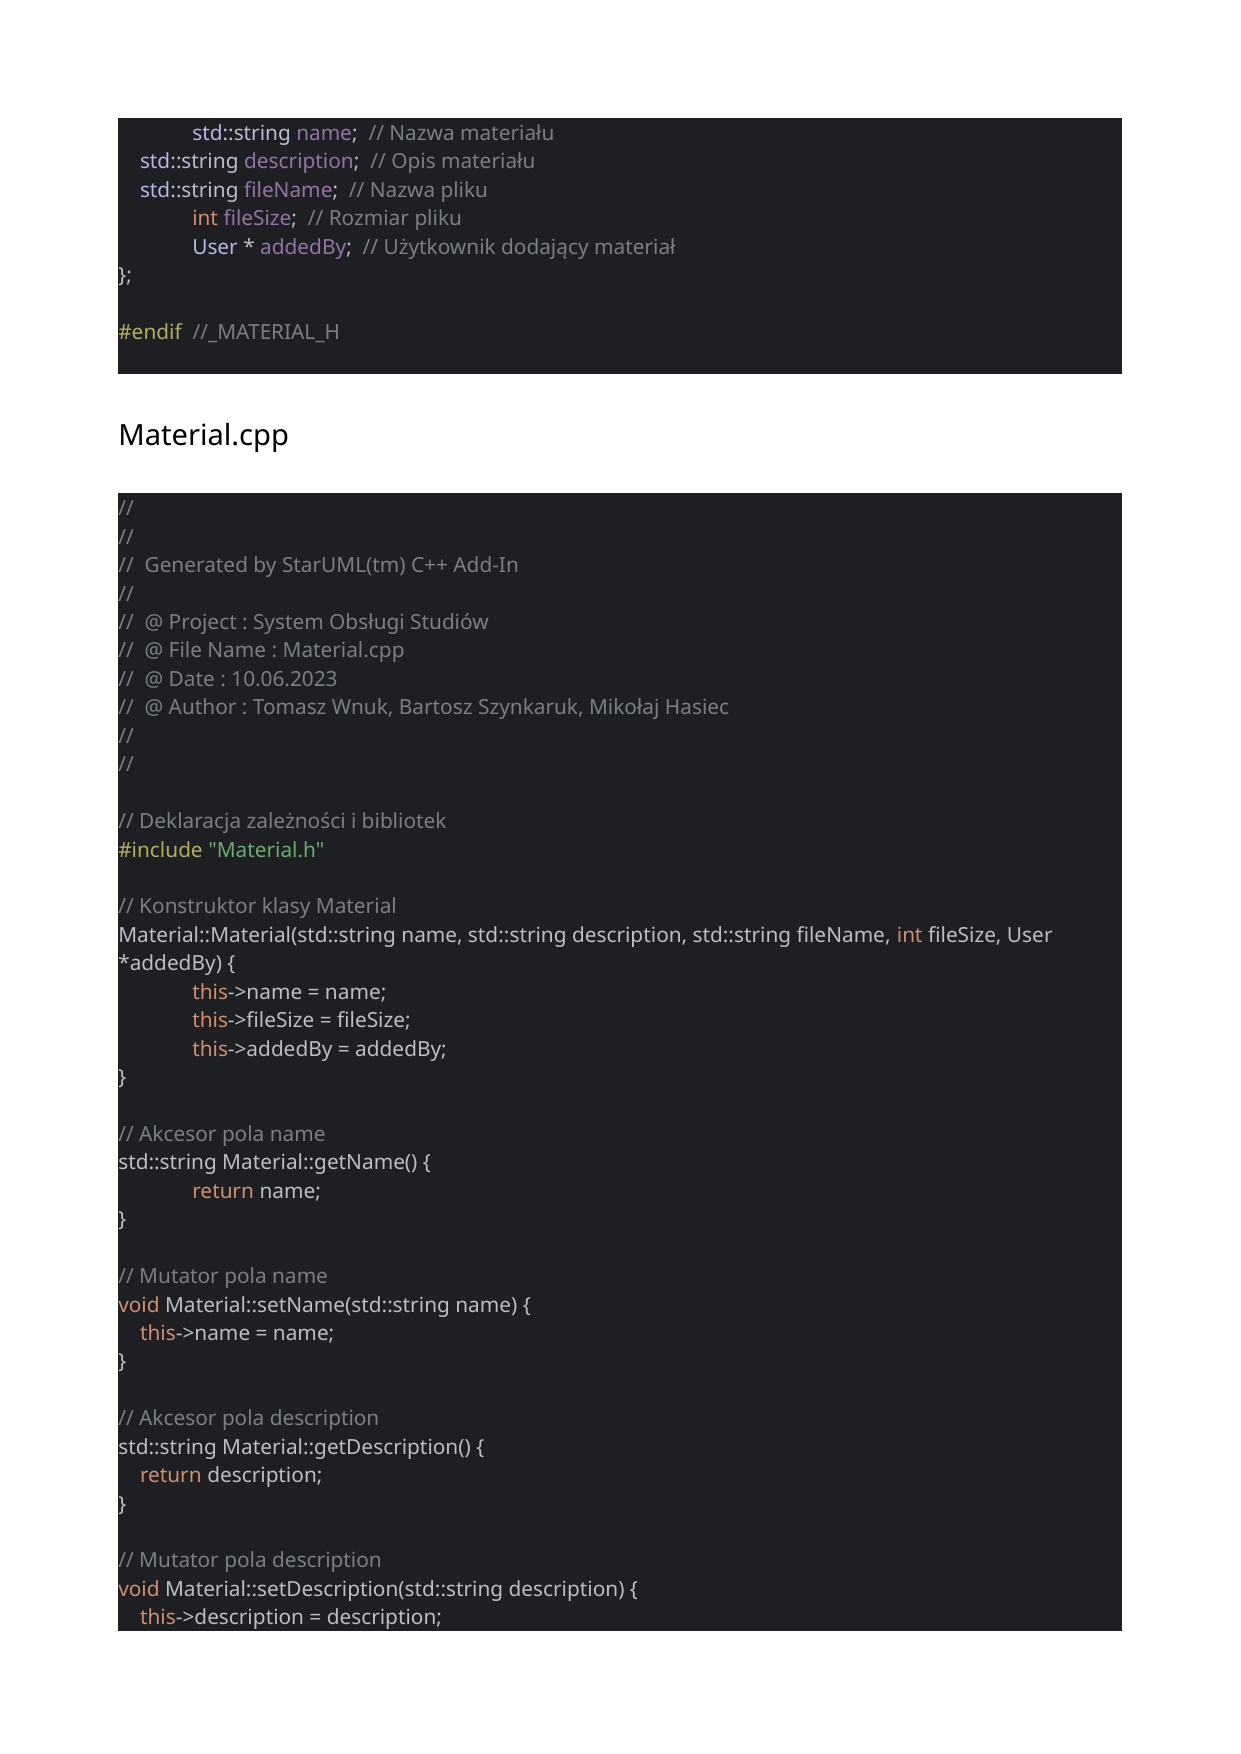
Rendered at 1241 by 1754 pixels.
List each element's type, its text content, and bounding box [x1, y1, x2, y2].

text Material.cpp [118, 414, 1122, 454]
text // // // Generated by StarUML(tm) C++ Add-In // // @ Project : System Obsługi Studiów // @ File Name : Material.cpp // @ Date : 10.06.2023 // @ Author : Tomasz Wnuk, Bartosz Szynkaruk, Mikołaj Hasiec // // // Deklaracja zależności i bibliotek #include "Material.h" // Konstruktor klasy Material Material::Material(std::string name, std::string description, std::string fileName, int fileSize, User *addedBy) { this->name = name; this->fileSize = fileSize; this->addedBy = addedBy; } // Akcesor pola name std::string Material::getName() { return name; } // Mutator pola name void Material::setName(std::string name) { this->name = name; } // Akcesor pola description std::string Material::getDescription() { return description; } // Mutator pola description void Material::setDescription(std::string description) { this->description = description; [118, 493, 1122, 1631]
text std::string name; // Nazwa materiału std::string description; // Opis materiału std::string fileName; // Nazwa pliku int fileSize; // Rozmiar pliku User * addedBy; // Użytkownik dodający materiał }; #endif //_MATERIAL_H [118, 118, 1122, 374]
